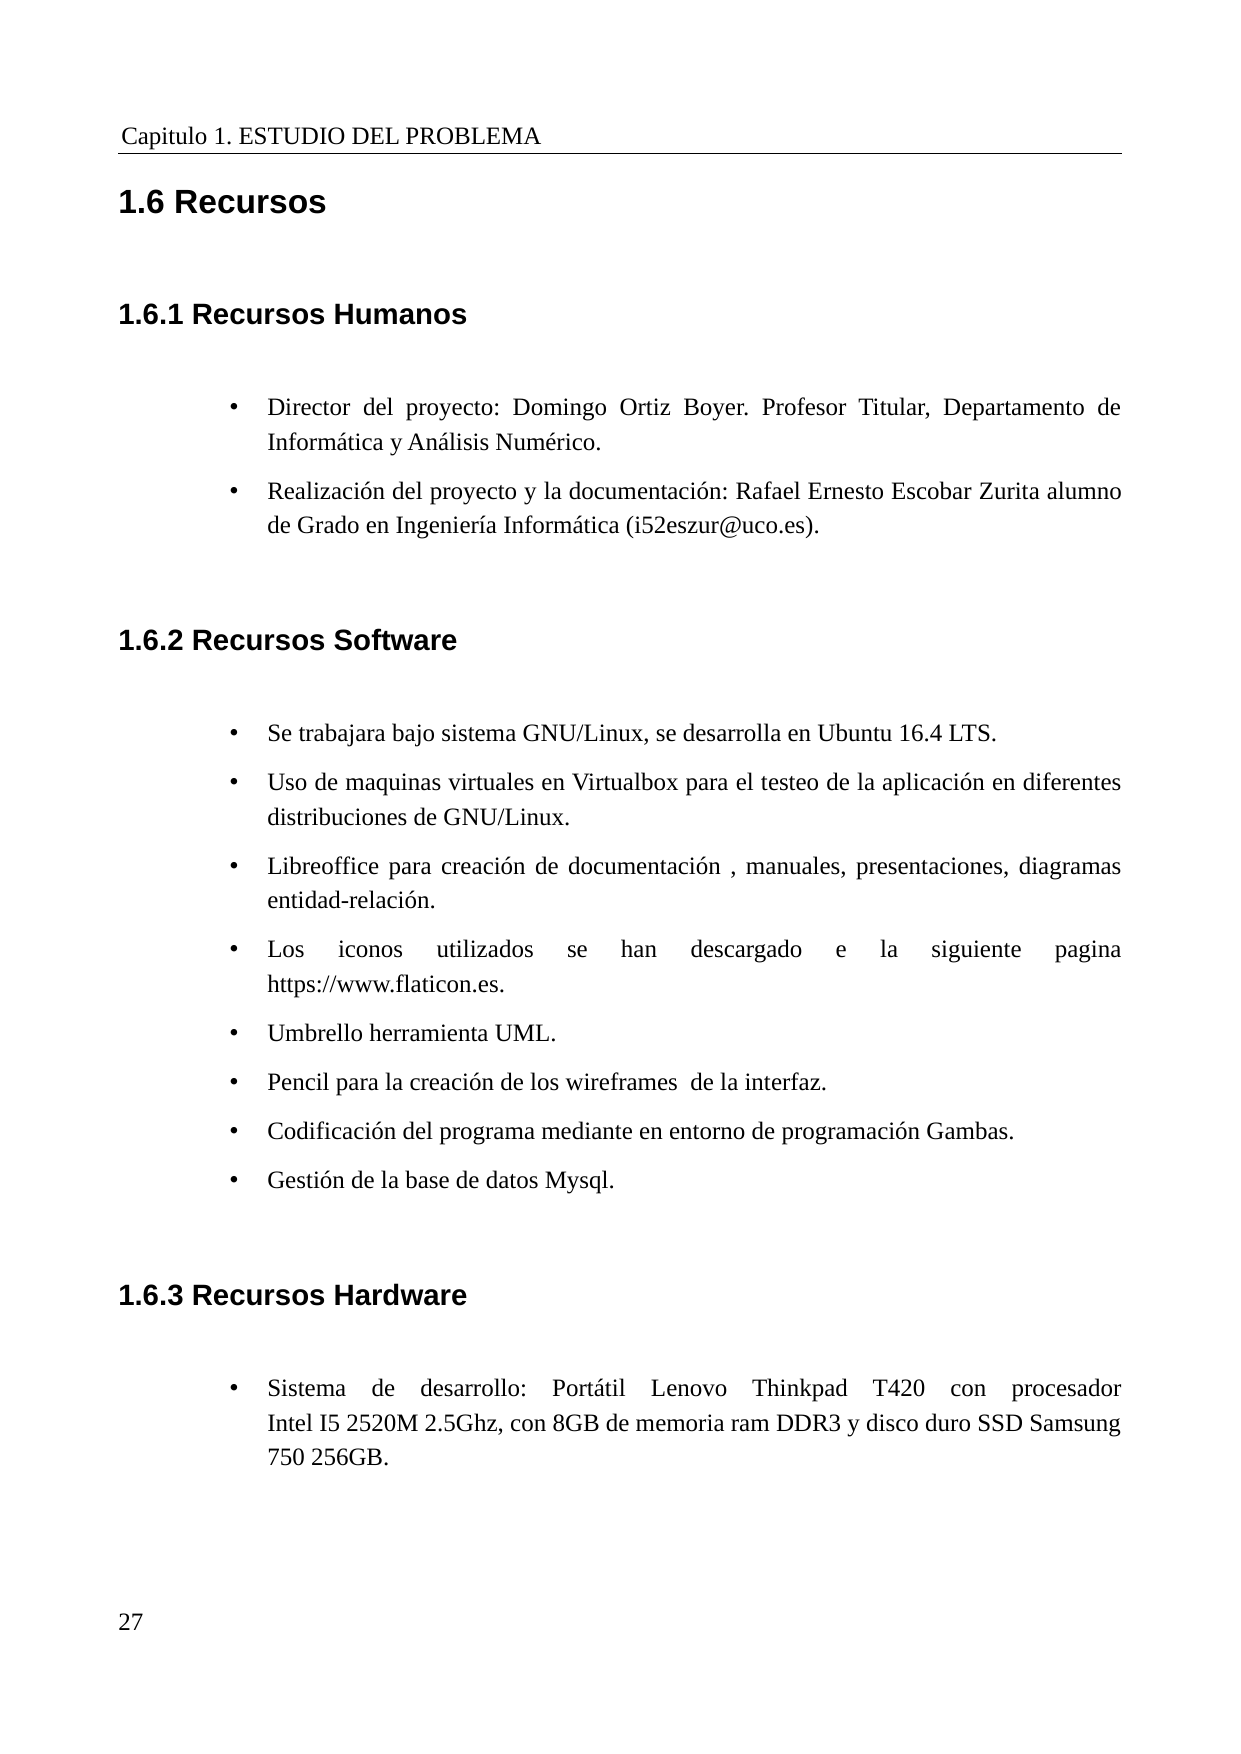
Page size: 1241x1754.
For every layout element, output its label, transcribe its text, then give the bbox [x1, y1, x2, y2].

list Los iconos utilizados se han descargado e la siguiente pagina https://www.flaticon.es. [229, 934, 1122, 998]
list Codificación del programa mediante en entorno de programación Gambas. [229, 1116, 1122, 1145]
list Pencil para la creación de los wireframes de la interfaz. [229, 1067, 1122, 1096]
list Realización del proyecto y la documentación: Rafael Ernesto Escobar Zurita alumno de Grado en Ingeniería Informática (i52eszur@uco.es). [229, 476, 1122, 539]
subtitle 1.6.3 Recursos Hardware [118, 1278, 1122, 1312]
list Director del proyecto: Domingo Ortiz Boyer. Profesor Titular, Departamento de Informática y Análisis Numérico. [229, 392, 1122, 456]
subtitle 1.6.2 Recursos Software [118, 623, 1122, 657]
list Se trabajara bajo sistema GNU/Linux, se desarrolla en Ubuntu 16.4 LTS. [229, 718, 1122, 747]
subtitle 1.6.1 Recursos Humanos [118, 297, 1122, 331]
list Gestión de la base de datos Mysql. [229, 1165, 1122, 1194]
list Uso de maquinas virtuales en Virtualbox para el testeo de la aplicación en diferentes distribuciones de GNU/Linux. [229, 767, 1122, 831]
subtitle 1.6 Recursos [118, 182, 1122, 221]
list Sistema de desarrollo: Portátil Lenovo Thinkpad T420 con procesador Intel I5 2520M 2.5Ghz, con 8GB de memoria ram DDR3 y disco duro SSD Samsung 750 256GB. [229, 1373, 1122, 1471]
list Umbrello herramienta UML. [229, 1018, 1122, 1047]
list Libreoffice para creación de documentación , manuales, presentaciones, diagramas entidad-relación. [229, 851, 1122, 914]
